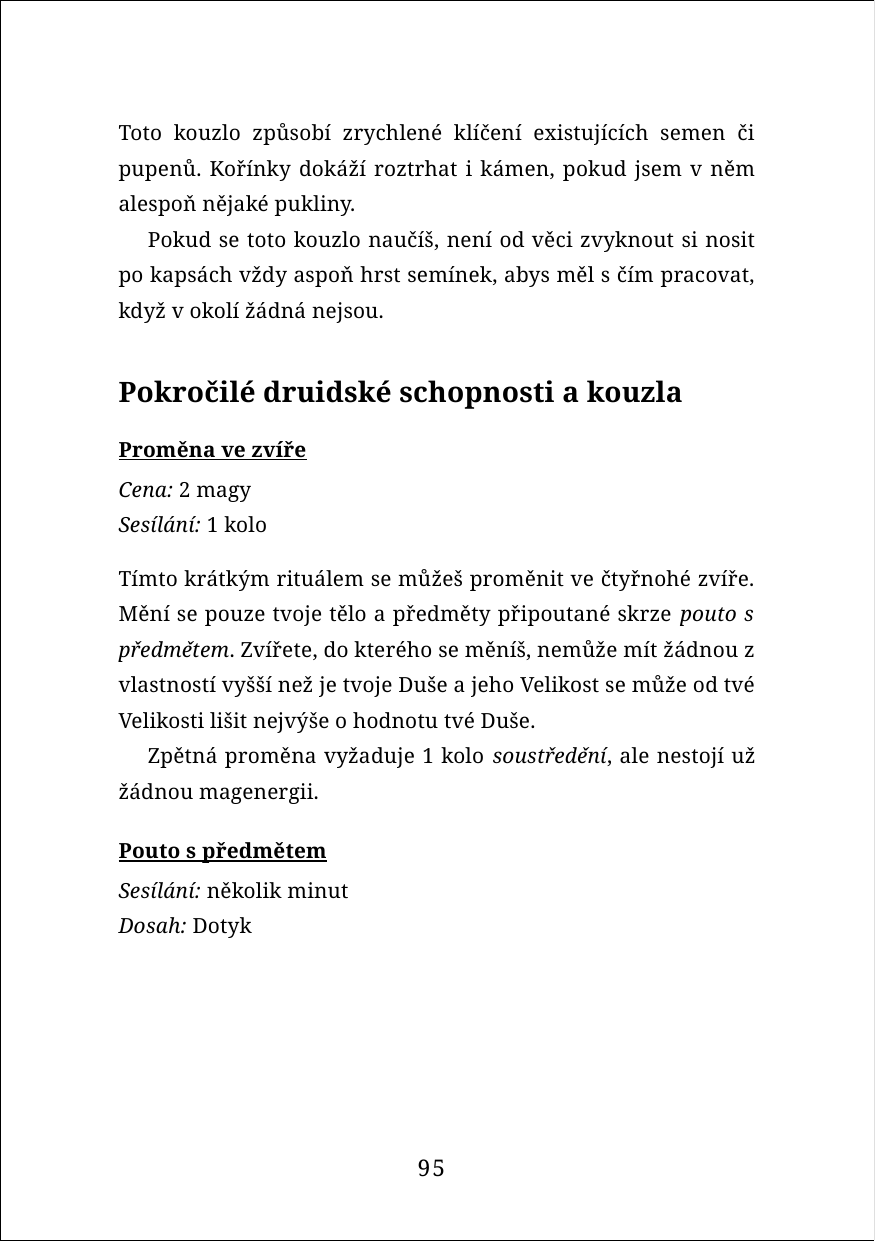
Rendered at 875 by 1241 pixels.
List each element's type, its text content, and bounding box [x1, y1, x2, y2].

text Sesílání: několik minut Dosah: Dotyk [118, 876, 756, 940]
text Cena: 2 magy Sesílání: 1 kolo [118, 475, 756, 539]
text Toto kouzlo způsobí zrychlené klíčení existujících semen či pupenů. Kořínky dokáží roztrhat i kámen, pokud jsem v něm alespoň nějaké pukliny. Pokud se toto kouzlo naučíš, není od věci zvyknout si nosit po kapsách vždy aspoň hrst semínek, abys měl s čím pracovat, když v okolí žádná nejsou. [118, 118, 756, 324]
text Tímto krátkým rituálem se můžeš proměnit ve čtyřnohé zvíře. Mění se pouze tvoje tělo a předměty připoutané skrze pouto s předmětem. Zvířete, do kterého se měníš, nemůže mít žádnou z vlastností vyšší než je tvoje Duše a jeho Velikost se může od tvé Velikosti lišit nejvýše o hodnotu tvé Duše. Zpětná proměna vyžaduje 1 kolo soustředění, ale nestojí už žádnou magenergii. [118, 564, 756, 805]
subtitle Pouto s předmětem [118, 836, 756, 864]
subtitle Pokročilé druidské schopnosti a kouzla [118, 373, 756, 411]
subtitle Proměna ve zvíře [118, 435, 756, 463]
